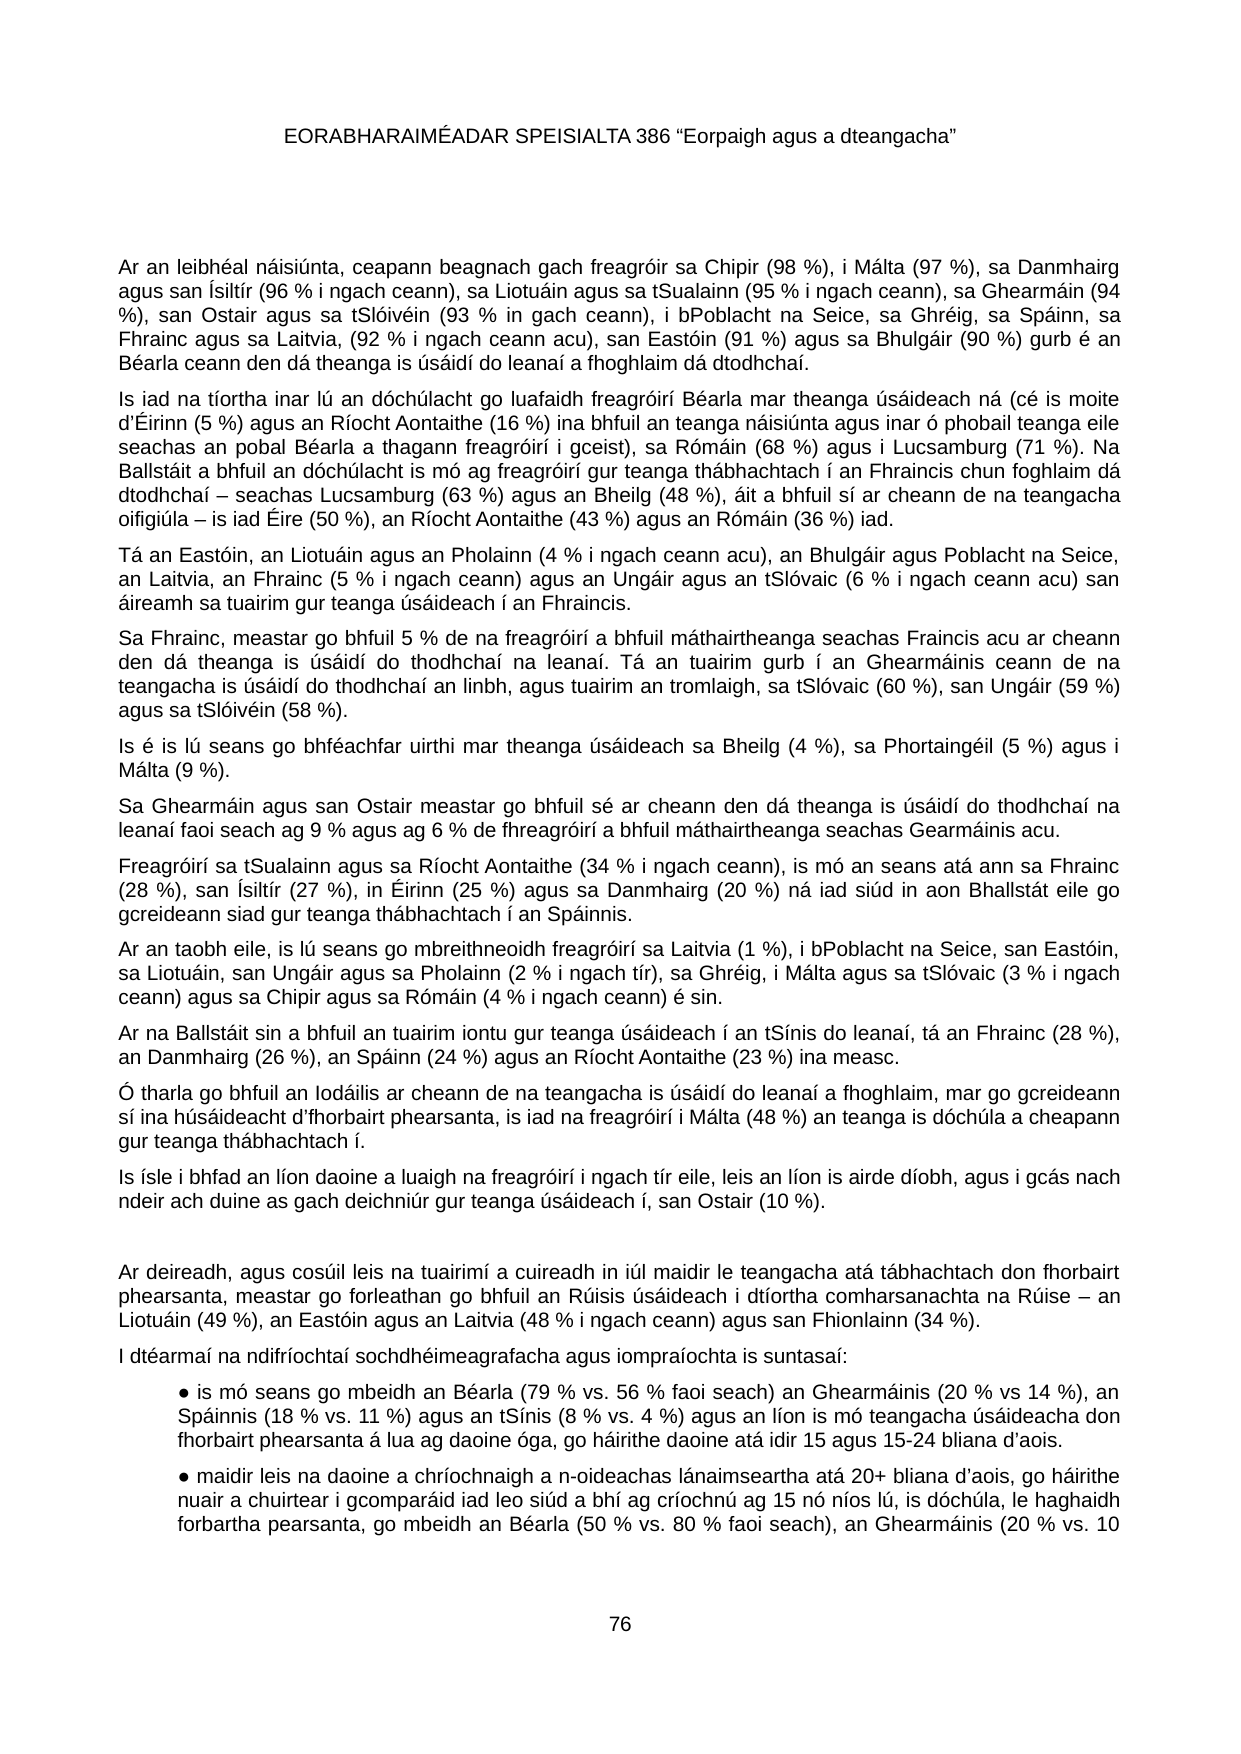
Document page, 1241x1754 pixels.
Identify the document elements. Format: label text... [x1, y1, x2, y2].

text Tá an Eastóin, an Liotuáin agus an Pholainn (4 % i ngach ceann acu), an Bhulgáir agus Poblacht na Seice, an Laitvia, an Fhrainc (5 % i ngach ceann) agus an Ungáir agus an tSlóvaic (6 % i ngach ceann acu) san áireamh sa tuairim gur teanga úsáideach í an Fhraincis. [118, 542, 1122, 614]
text Is é is lú seans go bhféachfar uirthi mar theanga úsáideach sa Bheilg (4 %), sa Phortaingéil (5 %) agus i Málta (9 %). [118, 734, 1122, 782]
text Ó tharla go bhfuil an Iodáilis ar cheann de na teangacha is úsáidí do leanaí a fhoghlaim, mar go gcreideann sí ina húsáideacht d’fhorbairt phearsanta, is iad na freagróirí i Málta (48 %) an teanga is dóchúla a cheapann gur teanga thábhachtach í. [118, 1081, 1122, 1153]
text ● is mó seans go mbeidh an Béarla (79 % vs. 56 % faoi seach) an Ghearmáinis (20 % vs 14 %), an Spáinnis (18 % vs. 11 %) agus an tSínis (8 % vs. 4 %) agus an líon is mó teangacha úsáideacha don fhorbairt phearsanta á lua ag daoine óga, go háirithe daoine atá idir 15 agus 15-24 bliana d’aois. [177, 1380, 1122, 1452]
text Freagróirí sa tSualainn agus sa Ríocht Aontaithe (34 % i ngach ceann), is mó an seans atá ann sa Fhrainc (28 %), san Ísiltír (27 %), in Éirinn (25 %) agus sa Danmhairg (20 %) ná iad siúd in aon Bhallstát eile go gcreideann siad gur teanga thábhachtach í an Spáinnis. [118, 853, 1122, 925]
text Is ísle i bhfad an líon daoine a luaigh na freagróirí i ngach tír eile, leis an líon is airde díobh, agus i gcás nach ndeir ach duine as gach deichniúr gur teanga úsáideach í, san Ostair (10 %). [118, 1164, 1122, 1212]
text Sa Fhrainc, meastar go bhfuil 5 % de na freagróirí a bhfuil máthairtheanga seachas Fraincis acu ar cheann den dá theanga is úsáidí do thodhchaí na leanaí. Tá an tuairim gurb í an Ghearmáinis ceann de na teangacha is úsáidí do thodhchaí an linbh, agus tuairim an tromlaigh, sa tSlóvaic (60 %), san Ungáir (59 %) agus sa tSlóivéin (58 %). [118, 626, 1122, 722]
text Ar an taobh eile, is lú seans go mbreithneoidh freagróirí sa Laitvia (1 %), i bPoblacht na Seice, san Eastóin, sa Liotuáin, san Ungáir agus sa Pholainn (2 % i ngach tír), sa Ghréig, i Málta agus sa tSlóvaic (3 % i ngach ceann) agus sa Chipir agus sa Rómáin (4 % i ngach ceann) é sin. [118, 937, 1122, 1009]
text Ar an leibhéal náisiúnta, ceapann beagnach gach freagróir sa Chipir (98 %), i Málta (97 %), sa Danmhairg agus san Ísiltír (96 % i ngach ceann), sa Liotuáin agus sa tSualainn (95 % i ngach ceann), sa Ghearmáin (94 %), san Ostair agus sa tSlóivéin (93 % in gach ceann), i bPoblacht na Seice, sa Ghréig, sa Spáinn, sa Fhrainc agus sa Laitvia, (92 % i ngach ceann acu), san Eastóin (91 %) agus sa Bhulgáir (90 %) gurb é an Béarla ceann den dá theanga is úsáidí do leanaí a fhoghlaim dá dtodhchaí. [118, 255, 1122, 375]
text ● maidir leis na daoine a chríochnaigh a n-oideachas lánaimseartha atá 20+ bliana d’aois, go háirithe nuair a chuirtear i gcomparáid iad leo siúd a bhí ag críochnú ag 15 nó níos lú, is dóchúla, le haghaidh forbartha pearsanta, go mbeidh an Béarla (50 % vs. 80 % faoi seach), an Ghearmáinis (20 % vs. 10 [177, 1463, 1122, 1535]
text I dtéarmaí na ndifríochtaí sochdhéimeagrafacha agus iompraíochta is suntasaí: [118, 1344, 1122, 1368]
text Is iad na tíortha inar lú an dóchúlacht go luafaidh freagróirí Béarla mar theanga úsáideach ná (cé is moite d’Éirinn (5 %) agus an Ríocht Aontaithe (16 %) ina bhfuil an teanga náisiúnta agus inar ó phobail teanga eile seachas an pobal Béarla a thagann freagróirí i gceist), sa Rómáin (68 %) agus i Lucsamburg (71 %). Na Ballstáit a bhfuil an dóchúlacht is mó ag freagróirí gur teanga thábhachtach í an Fhraincis chun foghlaim dá dtodhchaí – seachas Lucsamburg (63 %) agus an Bheilg (48 %), áit a bhfuil sí ar cheann de na teangacha oifigiúla – is iad Éire (50 %), an Ríocht Aontaithe (43 %) agus an Rómáin (36 %) iad. [118, 387, 1122, 531]
text Sa Ghearmáin agus san Ostair meastar go bhfuil sé ar cheann den dá theanga is úsáidí do thodhchaí na leanaí faoi seach ag 9 % agus ag 6 % de fhreagróirí a bhfuil máthairtheanga seachas Gearmáinis acu. [118, 794, 1122, 842]
text Ar deireadh, agus cosúil leis na tuairimí a cuireadh in iúl maidir le teangacha atá tábhachtach don fhorbairt phearsanta, meastar go forleathan go bhfuil an Rúisis úsáideach i dtíortha comharsanachta na Rúise – an Liotuáin (49 %), an Eastóin agus an Laitvia (48 % i ngach ceann) agus san Fhionlainn (34 %). [118, 1260, 1122, 1332]
text Ar na Ballstáit sin a bhfuil an tuairim iontu gur teanga úsáideach í an tSínis do leanaí, tá an Fhrainc (28 %), an Danmhairg (26 %), an Spáinn (24 %) agus an Ríocht Aontaithe (23 %) ina measc. [118, 1021, 1122, 1069]
